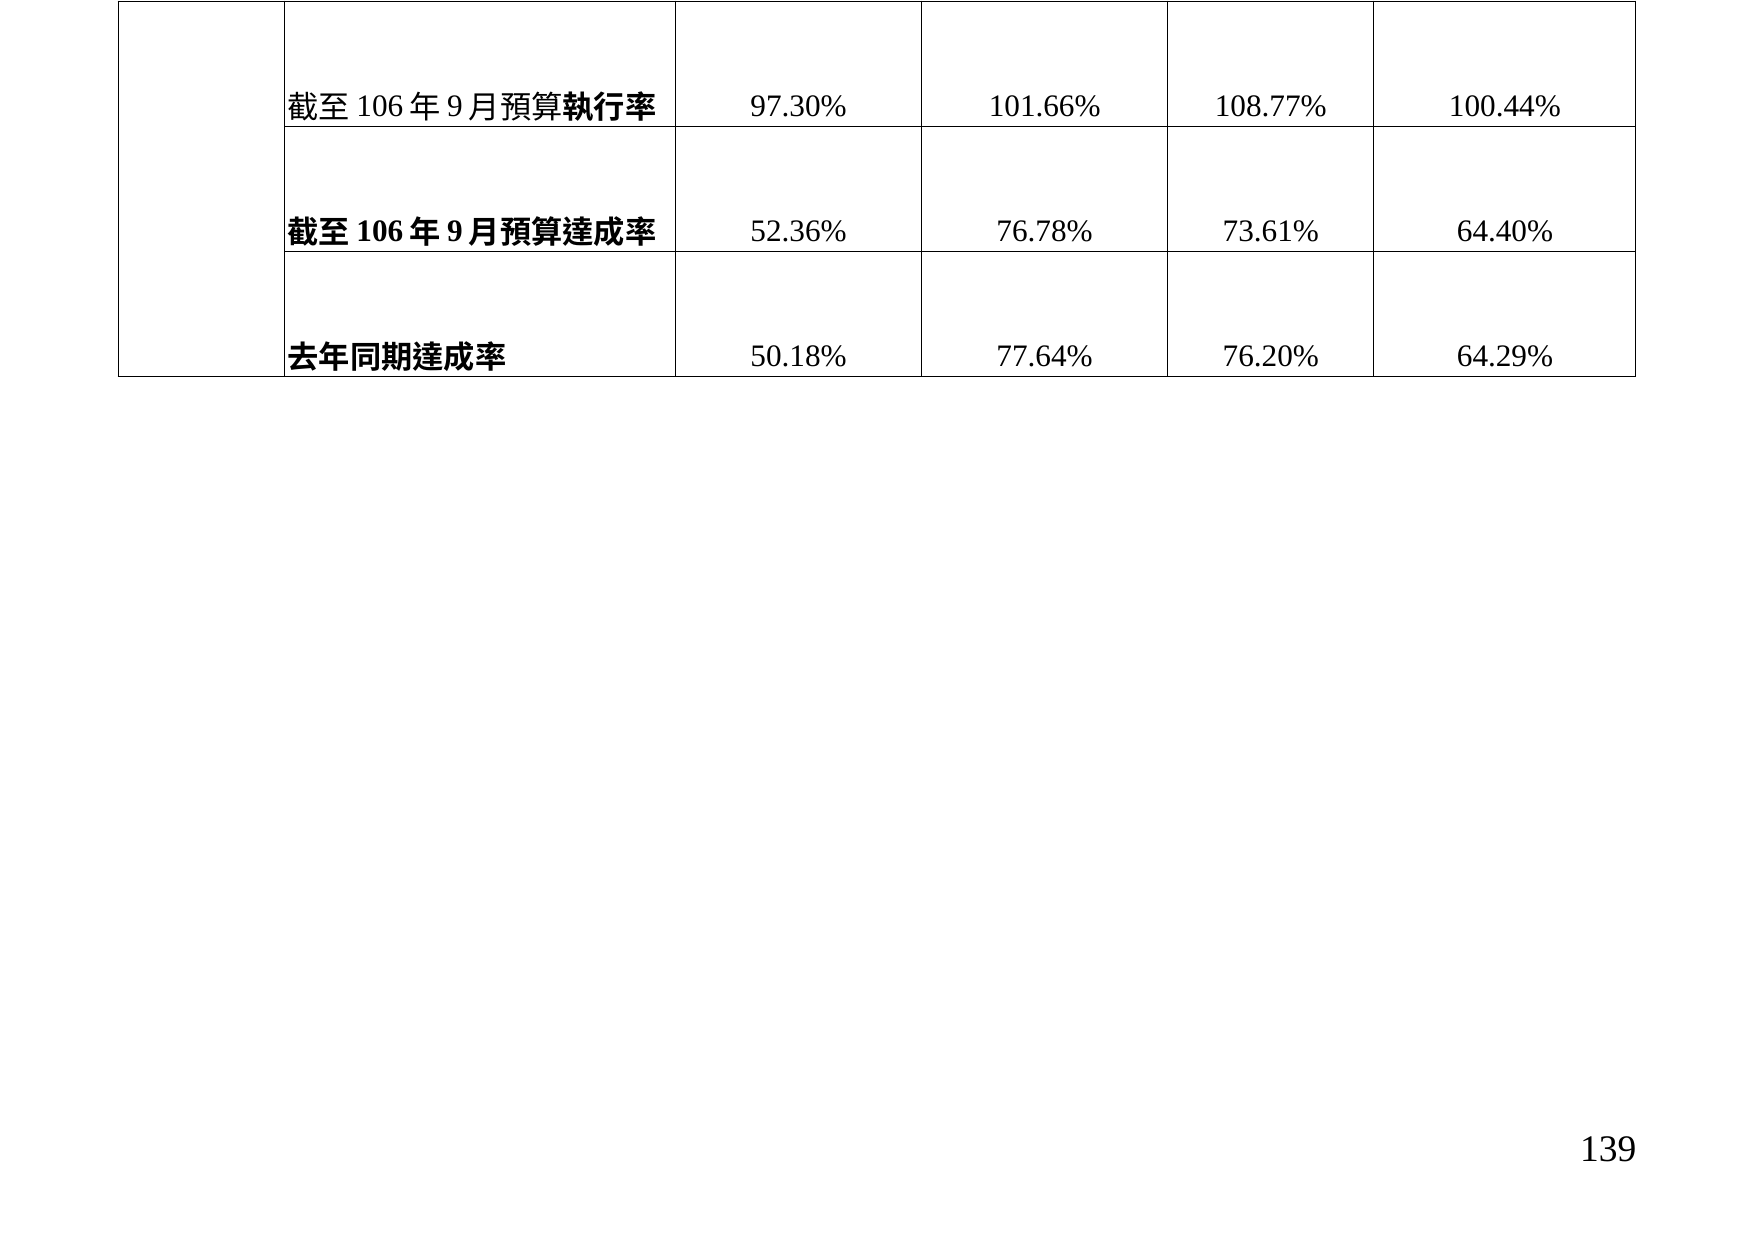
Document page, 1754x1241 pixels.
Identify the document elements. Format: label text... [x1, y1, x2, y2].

table_cell 101.66% [922, 2, 1167, 126]
table_cell 76.78% [922, 127, 1167, 251]
table_cell 64.40% [1374, 127, 1635, 251]
table_cell 52.36% [676, 127, 921, 251]
table_cell 108.77% [1168, 2, 1373, 126]
table_cell 76.20% [1168, 252, 1373, 376]
table_cell 截至106年9月預算達成率 [285, 127, 675, 251]
table_cell 截至106年9月預算執行率 [285, 2, 675, 126]
table_cell 77.64% [922, 252, 1167, 376]
table_cell 73.61% [1168, 127, 1373, 251]
table_cell 50.18% [676, 252, 921, 376]
table_cell 去年同期達成率 [285, 252, 675, 376]
table_cell 97.30% [676, 2, 921, 126]
table_cell [119, 2, 284, 376]
table_cell 100.44% [1374, 2, 1635, 126]
table_cell 64.29% [1374, 252, 1635, 376]
